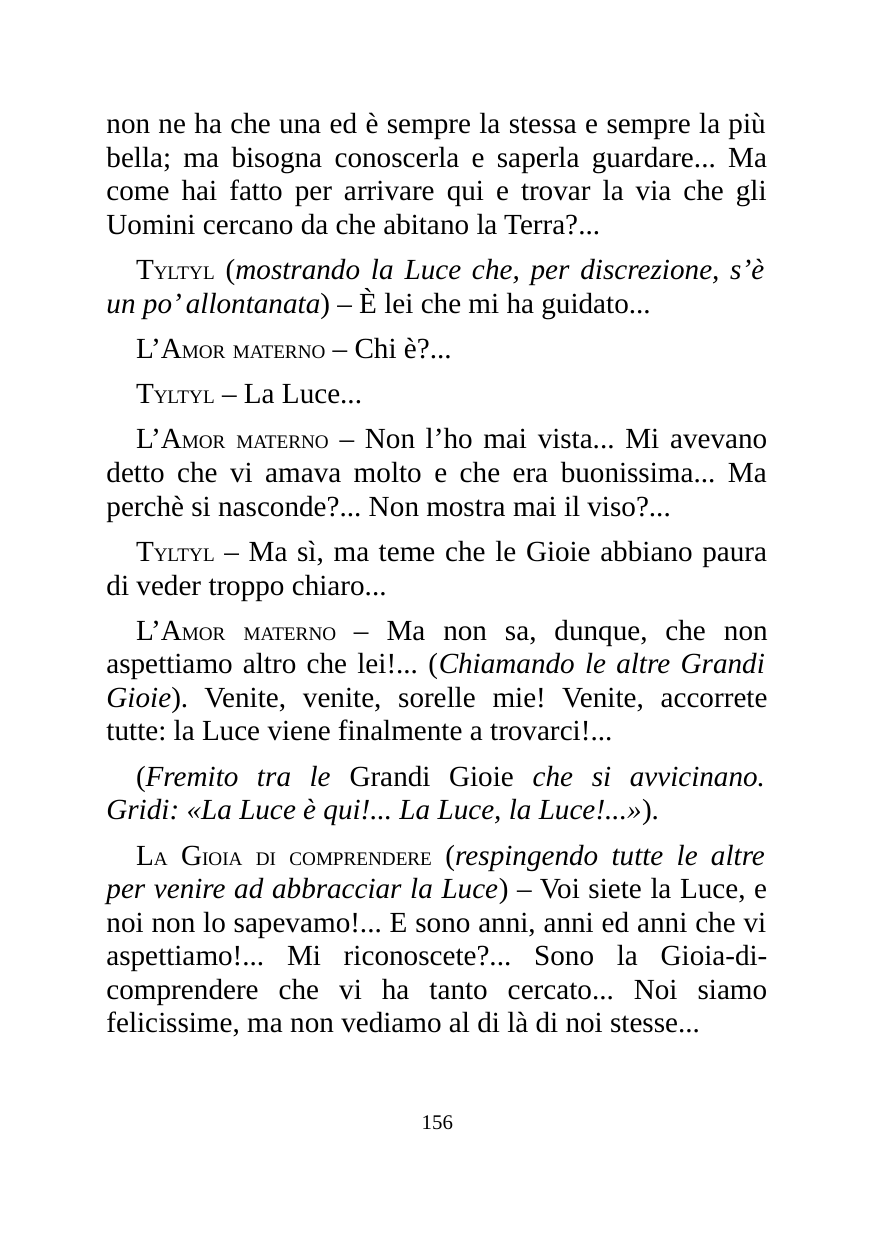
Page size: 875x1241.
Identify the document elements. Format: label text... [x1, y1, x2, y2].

text L’Amor materno – Non l’ho mai vista... Mi avevano detto che vi amava molto e che era buonissima... Ma perchè si nasconde?... Non mostra mai il viso?... [106, 422, 768, 522]
text Tyltyl (mostrando la Luce che, per discrezione, s’è un po’ allontanata) – È lei che mi ha guidato... [106, 252, 768, 319]
text Tyltyl – Ma sì, ma teme che le Gioie abbiano paura di veder troppo chiaro... [106, 534, 768, 601]
text (Fremito tra le Grandi Gioie che si avvicinano. Gridi: «La Luce è qui!... La Luce, la Luce!...»). [106, 759, 768, 826]
text La Gioia di comprendere (respingendo tutte le altre per venire ad abbracciar la Luce) – Voi siete la Luce, e noi non lo sapevamo!... E sono anni, anni ed anni che vi aspettiamo!... Mi riconoscete?... Sono la Gioia-di-comprendere che vi ha tanto cercato... Noi siamo felicissime, ma non vediamo al di là di noi stesse... [106, 838, 768, 1039]
text L’Amor materno – Ma non sa, dunque, che non aspettiamo altro che lei!... (Chiamando le altre Grandi Gioie). Venite, venite, sorelle mie! Venite, accorrete tutte: la Luce viene finalmente a trovarci!... [106, 613, 768, 747]
text non ne ha che una ed è sempre la stessa e sempre la più bella; ma bisogna conoscerla e saperla guardare... Ma come hai fatto per arrivare qui e trovar la via che gli Uomini cercano da che abitano la Terra?... [106, 106, 768, 240]
text Tyltyl – La Luce... [106, 376, 768, 410]
text L’Amor materno – Chi è?... [106, 331, 768, 364]
